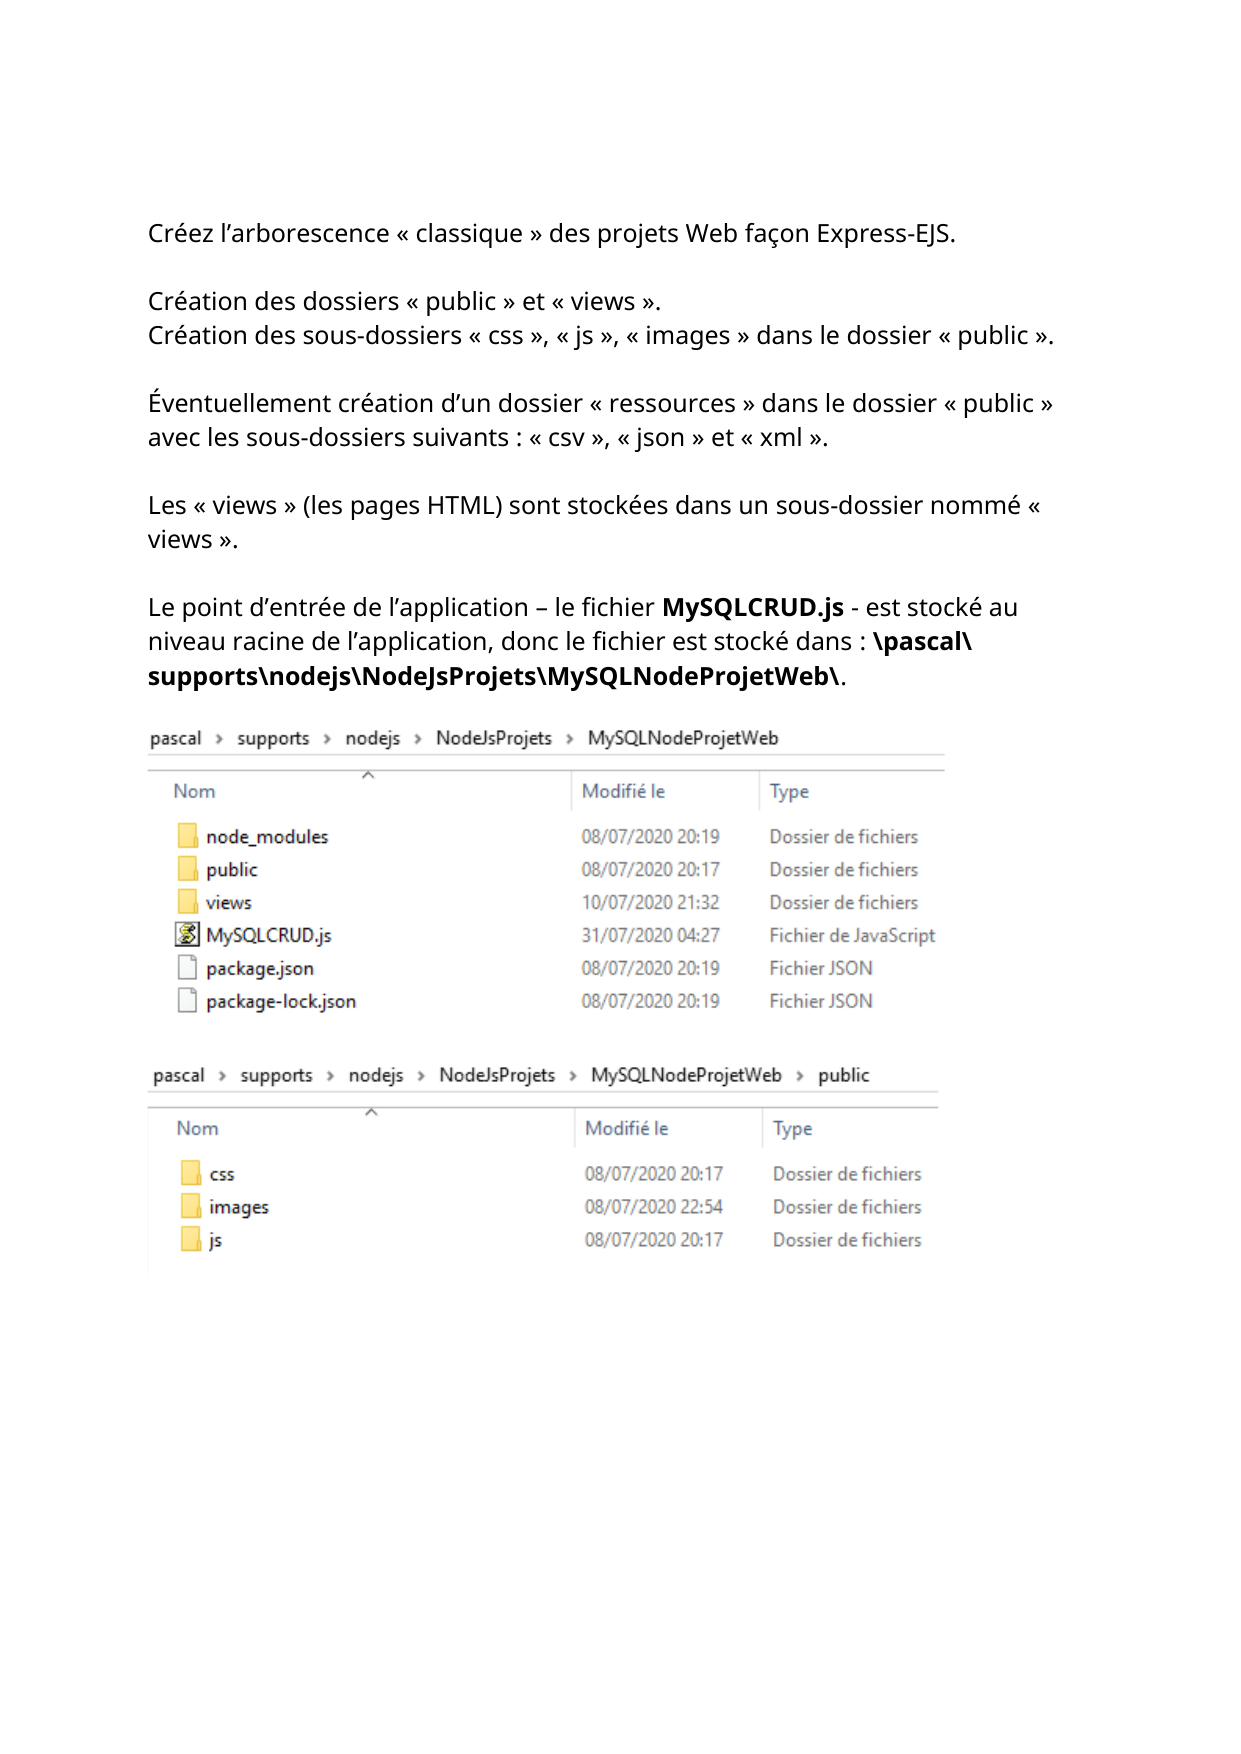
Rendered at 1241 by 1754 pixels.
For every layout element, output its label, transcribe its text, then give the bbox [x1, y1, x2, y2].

text Créez l’arborescence « classique » des projets Web façon Express-EJS. [148, 215, 1092, 249]
picture [147, 1063, 939, 1275]
text Les « views » (les pages HTML) sont stockées dans un sous-dossier nommé « views ». [148, 488, 1092, 556]
text Création des sous-dossiers « css », « js », « images » dans le dossier « public ». [148, 317, 1092, 352]
text Le point d’entrée de l’application – le fichier MySQLCRUD.js - est stocké au niveau racine de l’application, donc le fichier est stocké dans : \pascal\supports\nodejs\NodeJsProjets\MySQLNodeProjetWeb\. [148, 590, 1092, 692]
picture [147, 726, 945, 1030]
text Éventuellement création d’un dossier « ressources » dans le dossier « public » avec les sous-dossiers suivants : « csv », « json » et « xml ». [148, 386, 1092, 454]
text Création des dossiers « public » et « views ». [148, 283, 1092, 317]
